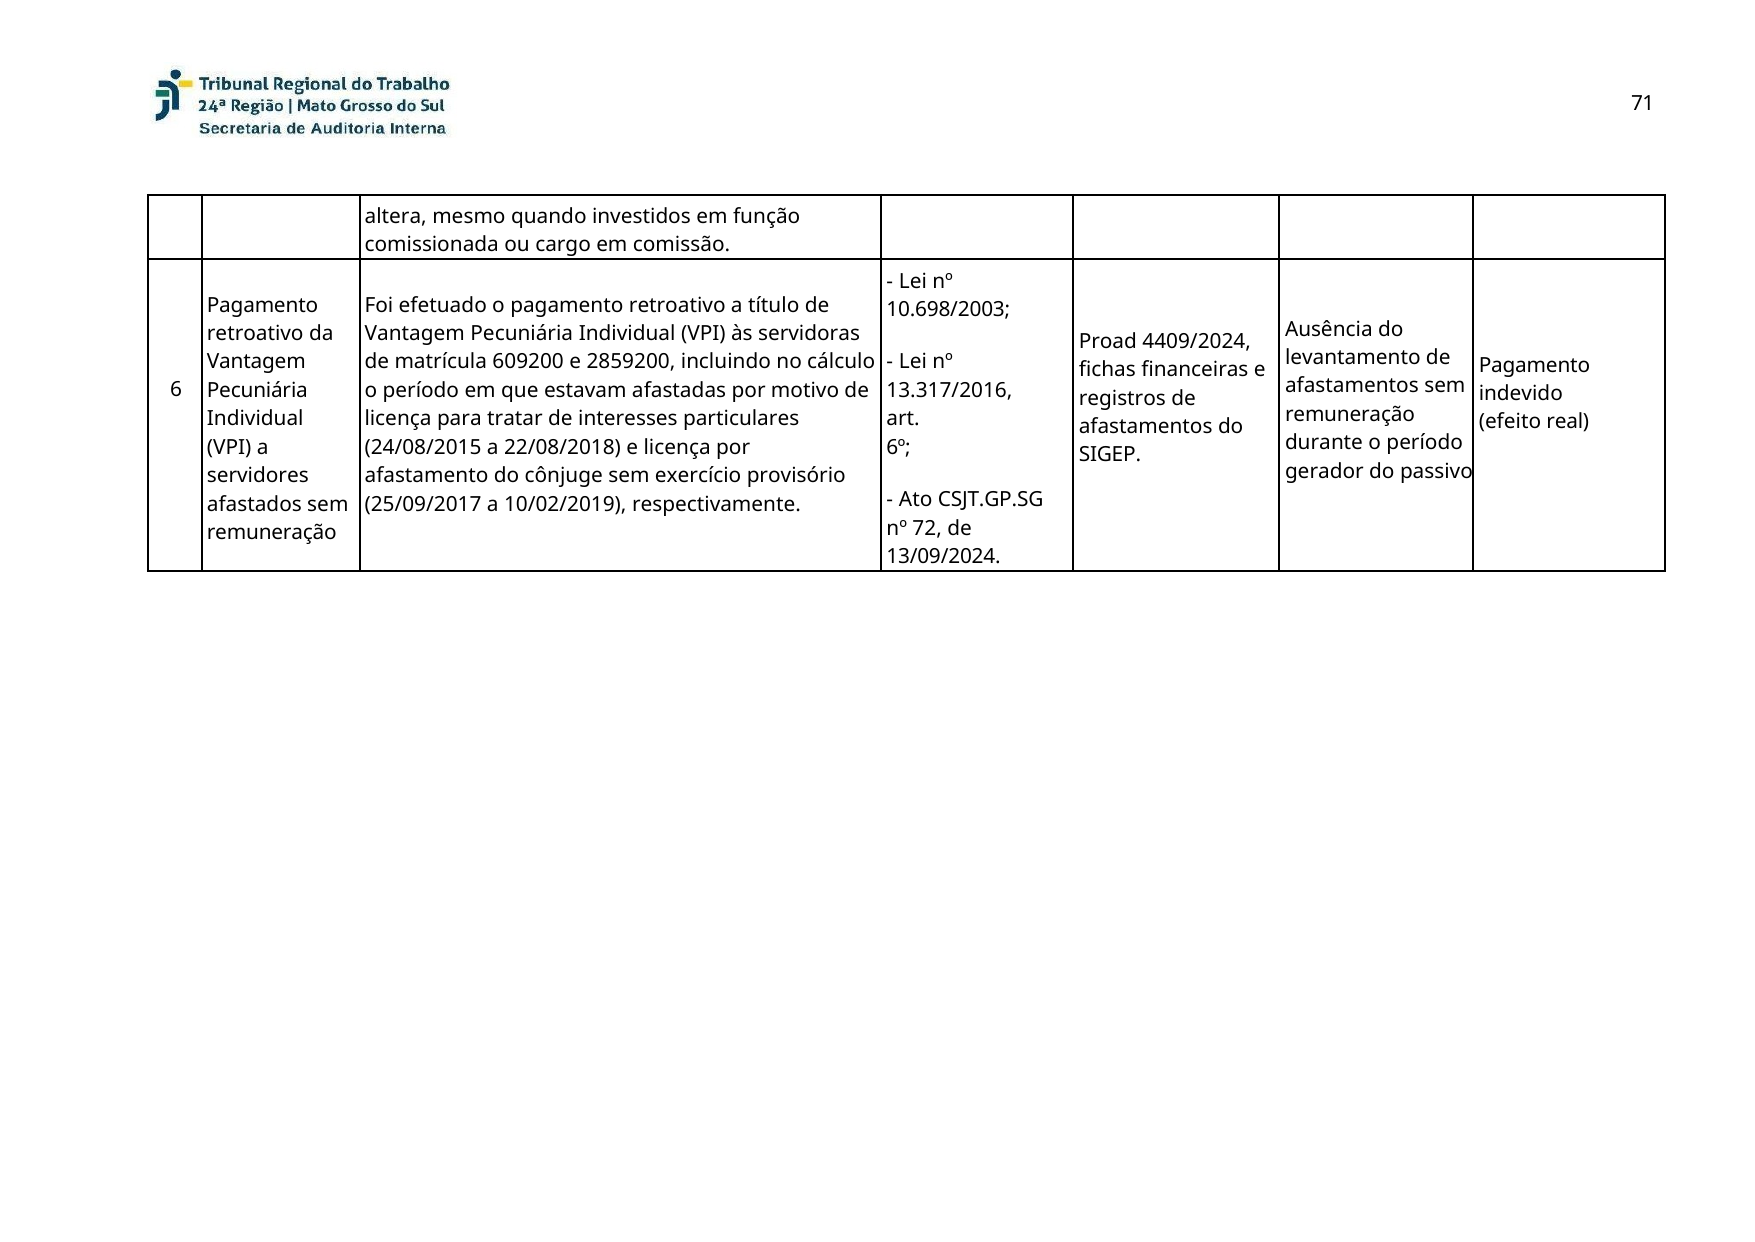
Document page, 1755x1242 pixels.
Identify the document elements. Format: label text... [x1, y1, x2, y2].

table_cell 6 [149, 260, 201, 570]
table_header [1280, 196, 1472, 258]
table_header altera, mesmo quando investidos em função comissionada ou cargo em comissão. [361, 196, 880, 258]
table_header [1474, 196, 1664, 258]
table_header [203, 196, 359, 258]
table_cell Pagamento retroativo da Vantagem Pecuniária Individual (VPI) a servidores afastados sem remuneração [203, 260, 359, 570]
table_header [149, 196, 201, 258]
table_header [882, 196, 1072, 258]
table_cell Lei nº 10.698/2003; Lei nº 13.317/2016, art. 6º; Ato CSJT.GP.SG nº 72, de 13/09/2024. [882, 260, 1072, 570]
table_cell Ausência do levantamento de afastamentos sem remuneração durante o período gerador do passivo [1280, 260, 1472, 570]
table_cell Foi efetuado o pagamento retroativo a título de Vantagem Pecuniária Individual (VPI) às servidoras de matrícula 609200 e 2859200, incluindo no cálculo o período em que estavam afastadas por motivo de licença para tratar de interesses particulares (24/08/2015 a 22/08/2018) e licença por afastamento do cônjuge sem exercício provisório (25/09/2017 a 10/02/2019), respectivamente. [361, 260, 880, 570]
table_header [1074, 196, 1278, 258]
table_cell Proad 4409/2024, fichas financeiras e registros de afastamentos do SIGEP. [1074, 260, 1278, 570]
table_cell Pagamento indevido (efeito real) [1474, 260, 1664, 570]
